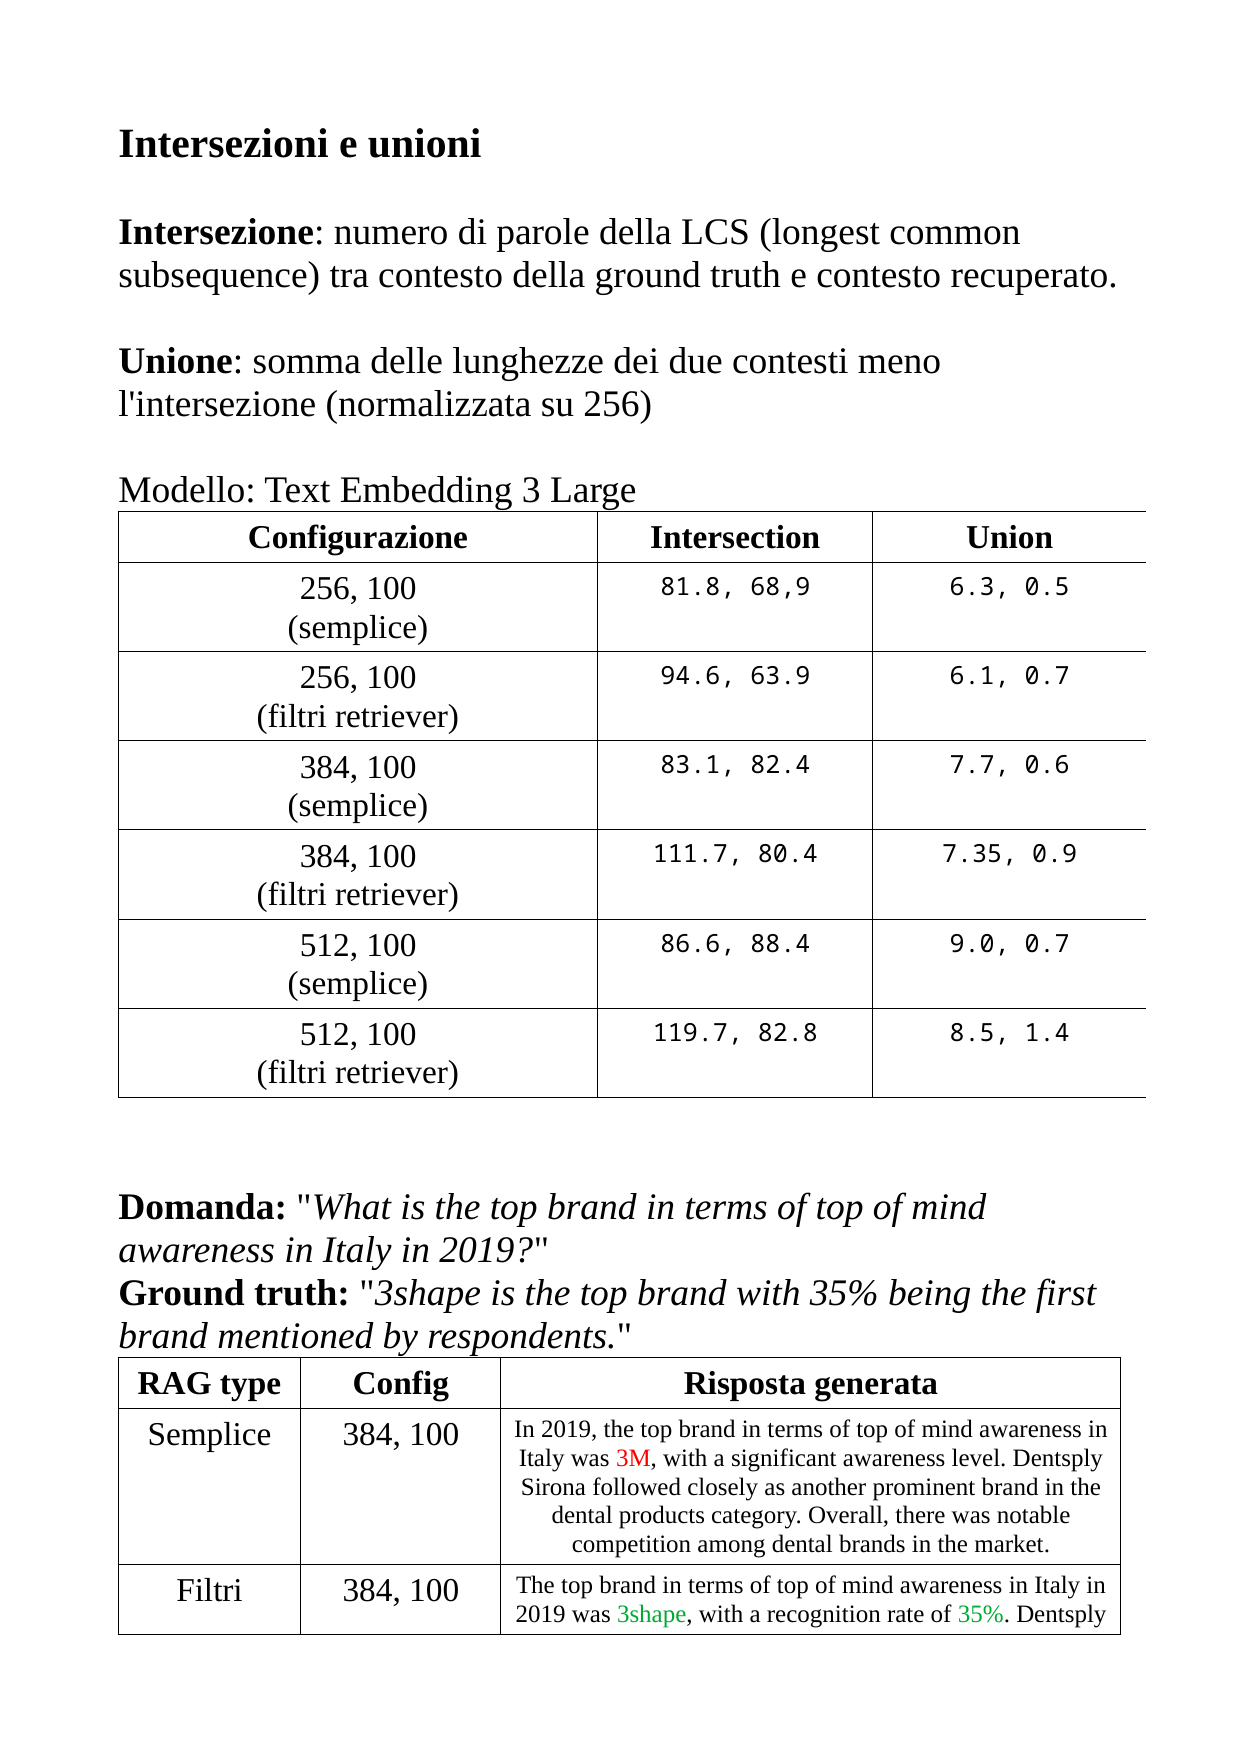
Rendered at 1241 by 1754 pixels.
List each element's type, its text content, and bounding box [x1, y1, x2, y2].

table_cell 6.1, 0.7 [873, 652, 1146, 740]
text Domanda: "What is the top brand in terms of top of mind awareness in Italy in 2019?" [118, 1184, 1122, 1270]
table_cell 512, 100 (semplice) [119, 920, 597, 1008]
table_header Union [873, 512, 1146, 562]
table_cell 111.7, 80.4 [598, 830, 872, 918]
table_cell 384, 100 (filtri retriever) [119, 830, 597, 918]
table_cell 83.1, 82.4 [598, 741, 872, 829]
table_cell 9.0, 0.7 [873, 920, 1146, 1008]
table_header Intersection [598, 512, 872, 562]
table_cell 256, 100 (filtri retriever) [119, 652, 597, 740]
table_cell Filtri [119, 1565, 300, 1634]
table_cell 384, 100 (semplice) [119, 741, 597, 829]
text Intersezioni e unioni [118, 118, 1122, 166]
table_cell 6.3, 0.5 [873, 563, 1146, 651]
table_cell 384, 100 [301, 1565, 500, 1634]
text Unione: somma delle lunghezze dei due contesti meno l'intersezione (normalizzata su 256) [118, 338, 1122, 425]
table_cell 81.8, 68,9 [598, 563, 872, 651]
table_header Risposta generata [501, 1358, 1120, 1407]
table_cell 94.6, 63.9 [598, 652, 872, 740]
text Ground truth: "3shape is the top brand with 35% being the first brand mentioned by respondents." [118, 1270, 1122, 1357]
table_cell 256, 100 (semplice) [119, 563, 597, 651]
table_cell In 2019, the top brand in terms of top of mind awareness in Italy was 3M, with a significant awareness level. Dentsply Sirona followed closely as another prominent brand in the dental products category. Overall, there was notable competition among dental brands in the market. [501, 1409, 1120, 1564]
table_header RAG type [119, 1358, 300, 1407]
table_cell 384, 100 [301, 1409, 500, 1564]
table_header Configurazione [119, 512, 597, 562]
text Intersezione: numero di parole della LCS (longest common subsequence) tra contesto della ground truth e contesto recuperato. [118, 209, 1122, 295]
table_cell Semplice [119, 1409, 300, 1564]
table_cell 8.5, 1.4 [873, 1009, 1146, 1097]
table_header Config [301, 1358, 500, 1407]
table_cell The top brand in terms of top of mind awareness in Italy in 2019 was 3shape, with a recognition rate of 35%. Dentsply [501, 1565, 1120, 1634]
table_cell 512, 100 (filtri retriever) [119, 1009, 597, 1097]
table_cell 86.6, 88.4 [598, 920, 872, 1008]
text Modello: Text Embedding 3 Large [118, 468, 1122, 511]
table_cell 119.7, 82.8 [598, 1009, 872, 1097]
table_cell 7.35, 0.9 [873, 830, 1146, 918]
table_cell 7.7, 0.6 [873, 741, 1146, 829]
